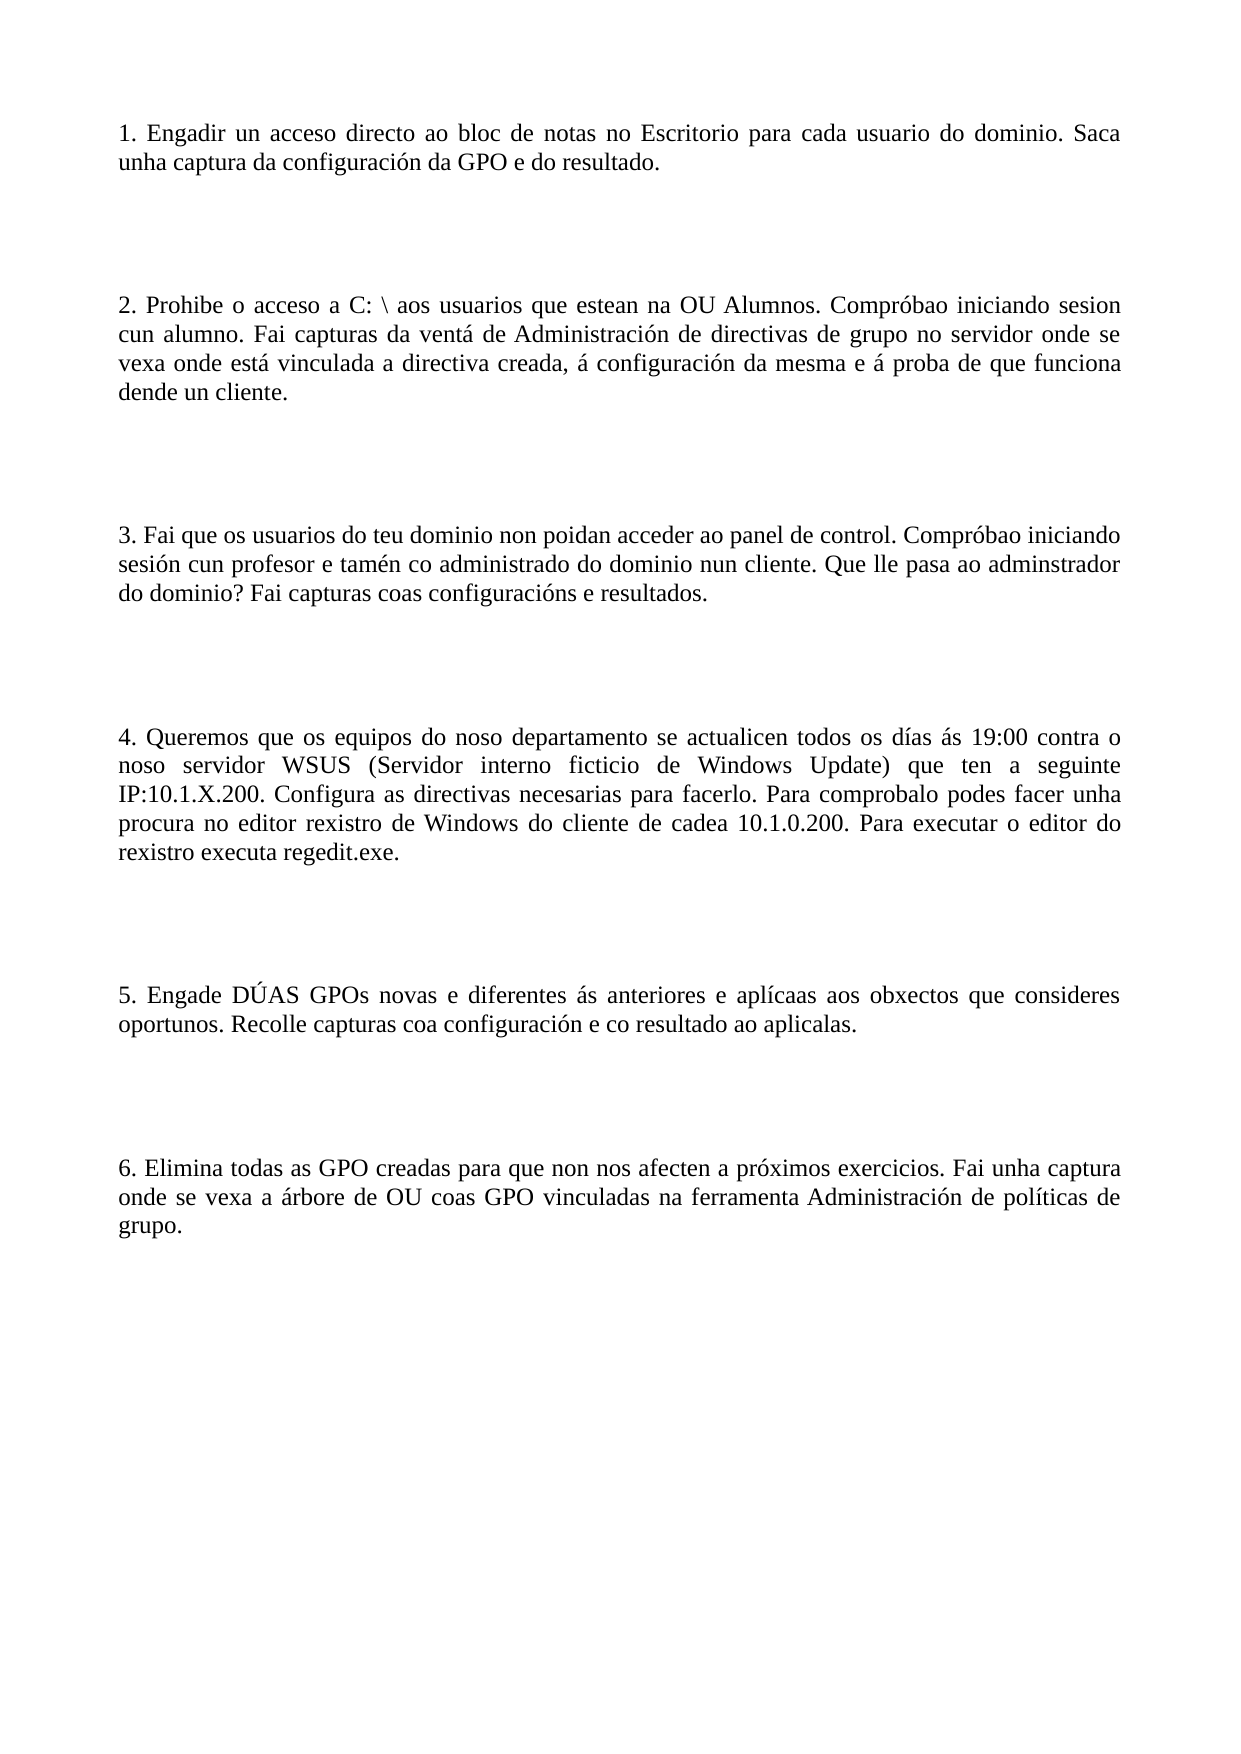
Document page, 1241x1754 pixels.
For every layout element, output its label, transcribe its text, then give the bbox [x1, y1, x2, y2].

text 3. Fai que os usuarios do teu dominio non poidan acceder ao panel de control. Compróbao iniciando sesión cun profesor e tamén co administrado do dominio nun cliente. Que lle pasa ao adminstrador do dominio? Fai capturas coas configuracións e resultados. [118, 521, 1122, 607]
text 5. Engade DÚAS GPOs novas e diferentes ás anteriores e aplícaas aos obxectos que consideres oportunos. Recolle capturas coa configuración e co resultado ao aplicalas. [118, 981, 1122, 1038]
text 4. Queremos que os equipos do noso departamento se actualicen todos os días ás 19:00 contra o noso servidor WSUS (Servidor interno ficticio de Windows Update) que ten a seguinte IP:10.1.X.200. Configura as directivas necesarias para facerlo. Para comprobalo podes facer unha procura no editor rexistro de Windows do cliente de cadea 10.1.0.200. Para executar o editor do rexistro executa regedit.exe. [118, 722, 1122, 866]
text 6. Elimina todas as GPO creadas para que non nos afecten a próximos exercicios. Fai unha captura onde se vexa a árbore de OU coas GPO vinculadas na ferramenta Administración de políticas de grupo. [118, 1153, 1122, 1239]
text 2. Prohibe o acceso a C: \ aos usuarios que estean na OU Alumnos. Compróbao iniciando sesion cun alumno. Fai capturas da ventá de Administración de directivas de grupo no servidor onde se vexa onde está vinculada a directiva creada, á configuración da mesma e á proba de que funciona dende un cliente. [118, 291, 1122, 406]
text 1. Engadir un acceso directo ao bloc de notas no Escritorio para cada usuario do dominio. Saca unha captura da configuración da GPO e do resultado. [118, 118, 1122, 176]
